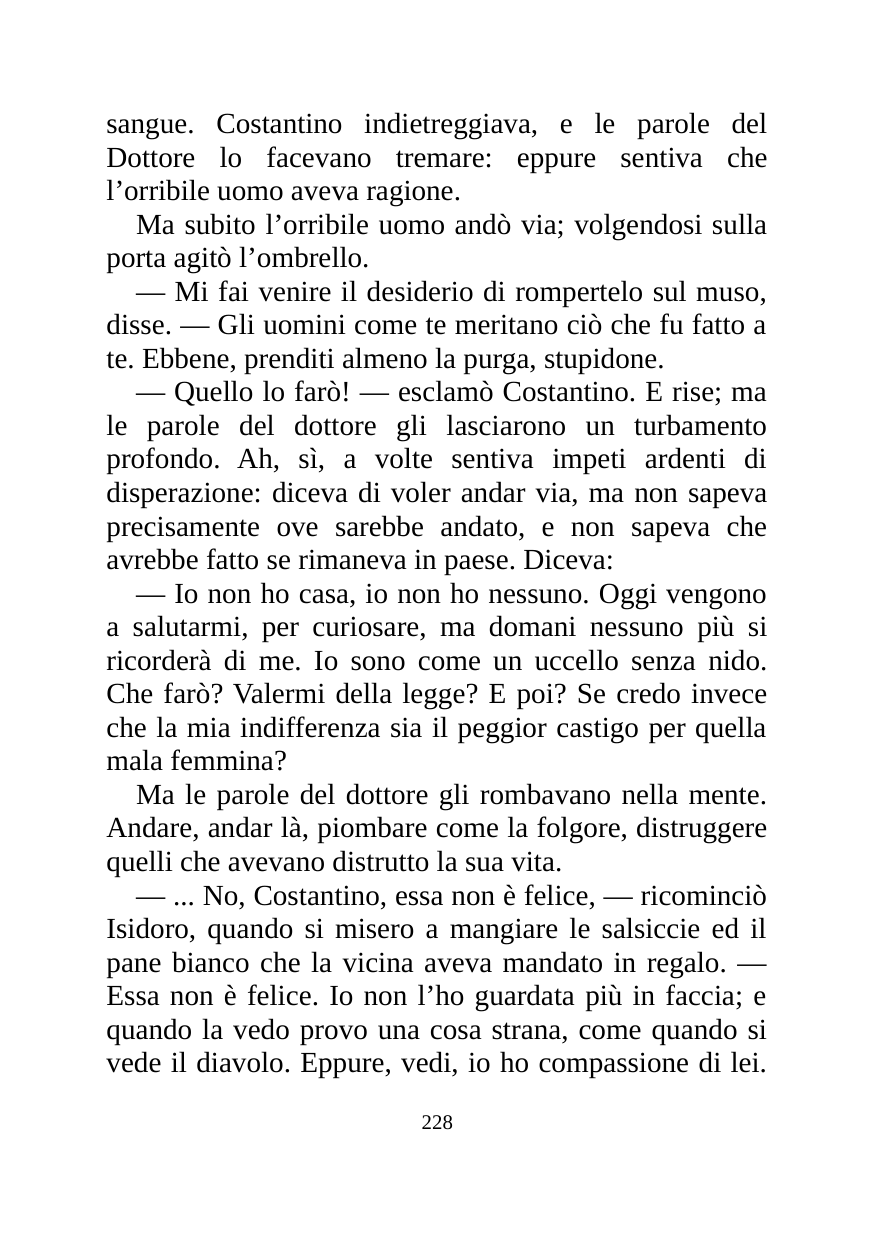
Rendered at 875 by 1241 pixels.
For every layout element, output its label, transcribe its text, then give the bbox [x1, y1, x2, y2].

text — Io non ho casa, io non ho nessuno. Oggi vengono a salutarmi, per curiosare, ma domani nessuno più si ricorderà di me. Io sono come un uccello senza nido. Che farò? Valermi della legge? E poi? Se credo invece che la mia indifferenza sia il peggior castigo per quella mala femmina? [106, 576, 768, 777]
text — Mi fai venire il desiderio di rompertelo sul muso, disse. — Gli uomini come te meritano ciò che fu fatto a te. Ebbene, prenditi almeno la purga, stupidone. [106, 274, 768, 374]
text — ... No, Costantino, essa non è felice, — ricominciò Isidoro, quando si misero a mangiare le salsiccie ed il pane bianco che la vicina aveva mandato in regalo. — Essa non è felice. Io non l’ho guardata più in faccia; e quando la vedo provo una cosa strana, come quando si vede il diavolo. Eppure, vedi, io ho compassione di lei. [106, 878, 768, 1079]
text Ma le parole del dottore gli rombavano nella mente. Andare, andar là, piombare come la folgore, distruggere quelli che avevano distrutto la sua vita. [106, 777, 768, 878]
text sangue. Costantino indietreggiava, e le parole del Dottore lo facevano tremare: eppure sentiva che l’orribile uomo aveva ragione. [106, 106, 768, 207]
text — Quello lo farò! — esclamò Costantino. E rise; ma le parole del dottore gli lasciarono un turbamento profondo. Ah, sì, a volte sentiva impeti ardenti di disperazione: diceva di voler andar via, ma non sapeva precisamente ove sarebbe andato, e non sapeva che avrebbe fatto se rimaneva in paese. Diceva: [106, 374, 768, 576]
text Ma subito l’orribile uomo andò via; volgendosi sulla porta agitò l’ombrello. [106, 207, 768, 274]
